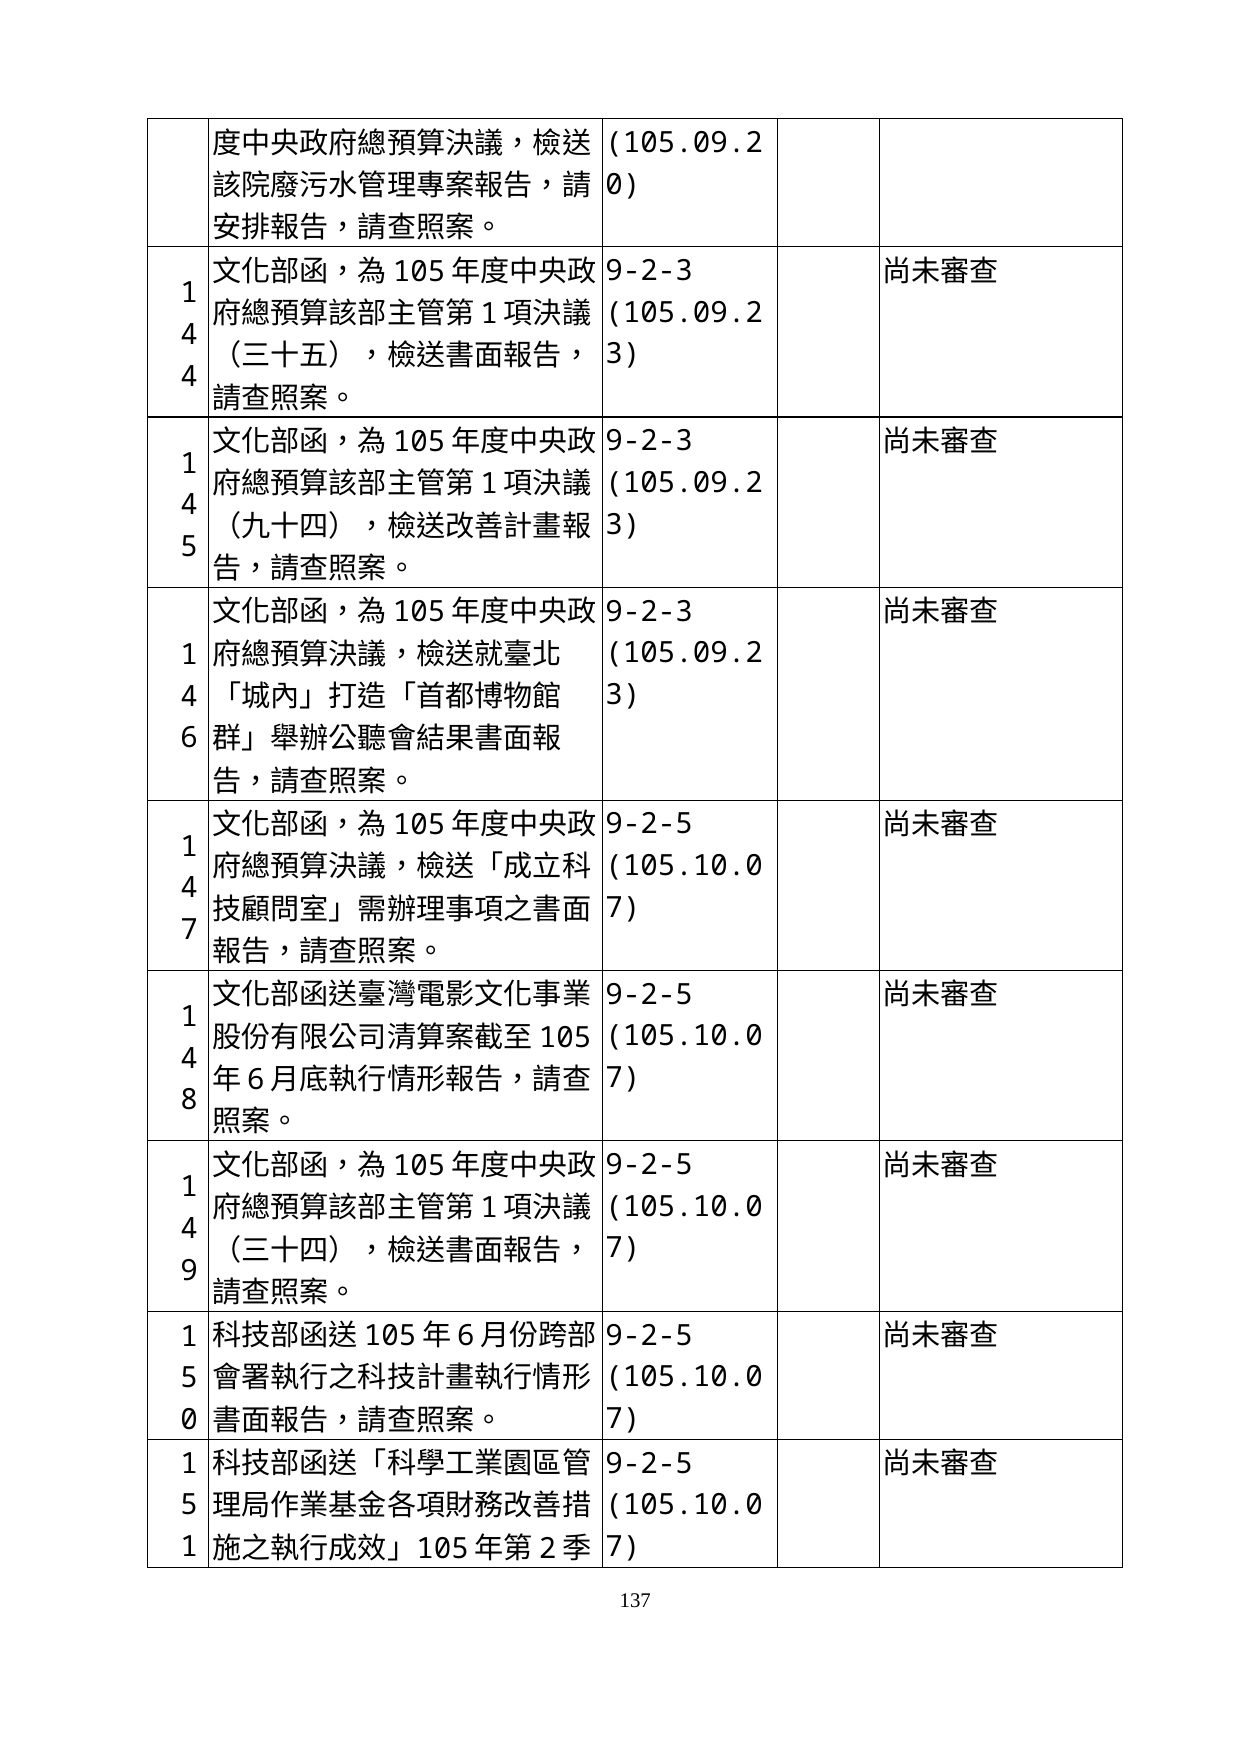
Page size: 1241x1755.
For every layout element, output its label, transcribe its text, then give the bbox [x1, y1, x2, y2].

table_cell [778, 1440, 879, 1567]
table_cell 度中央政府總預算決議，檢送該院廢污水管理專案報告，請安排報告，請查照案。 [209, 119, 602, 246]
table_cell 9-2-3 (105.09.23) [603, 588, 777, 799]
table_cell 科技部函送「科學工業園區管理局作業基金各項財務改善措施之執行成效」105年第2季 [209, 1440, 602, 1567]
table_cell 9-2-5 (105.10.07) [603, 1440, 777, 1567]
table_cell [148, 801, 208, 970]
table_cell 尚未審查 [880, 971, 1122, 1140]
table_cell (105.09.20) [603, 119, 777, 246]
table_cell [148, 1141, 208, 1311]
table_cell 尚未審查 [880, 247, 1122, 416]
table_cell 文化部函，為105年度中央政府總預算該部主管第1項決議（九十四），檢送改善計畫報告，請查照案。 [209, 418, 602, 587]
table_cell 尚未審查 [880, 801, 1122, 970]
table_cell [778, 418, 879, 587]
table_cell 尚未審查 [880, 588, 1122, 799]
table_cell [148, 588, 208, 799]
table_cell 9-2-5 (105.10.07) [603, 801, 777, 970]
table_cell [778, 247, 879, 416]
table_cell [778, 588, 879, 799]
table_cell 文化部函，為105年度中央政府總預算該部主管第1項決議（三十四），檢送書面報告，請查照案。 [209, 1141, 602, 1311]
table_cell 尚未審查 [880, 1440, 1122, 1567]
table_cell 9-2-5 (105.10.07) [603, 1141, 777, 1311]
table_cell 文化部函，為105年度中央政府總預算該部主管第1項決議（三十五），檢送書面報告，請查照案。 [209, 247, 602, 416]
table_cell [778, 801, 879, 970]
table_cell [778, 1312, 879, 1439]
table_cell 尚未審查 [880, 1312, 1122, 1439]
table_cell [778, 1141, 879, 1311]
table_cell 9-2-3 (105.09.23) [603, 418, 777, 587]
table_cell [148, 1440, 208, 1567]
table_cell 尚未審查 [880, 1141, 1122, 1311]
table_cell [778, 971, 879, 1140]
table_cell [148, 119, 208, 246]
table_cell 文化部函送臺灣電影文化事業股份有限公司清算案截至105年6月底執行情形報告，請查照案。 [209, 971, 602, 1140]
table_cell 9-2-5 (105.10.07) [603, 971, 777, 1140]
table_cell [148, 418, 208, 587]
table_cell 9-2-3 (105.09.23) [603, 247, 777, 416]
table_cell [778, 119, 879, 246]
table_cell [148, 971, 208, 1140]
table_cell 文化部函，為105年度中央政府總預算決議，檢送就臺北「城內」打造「首都博物館群」舉辦公聽會結果書面報告，請查照案。 [209, 588, 602, 799]
table_cell [880, 119, 1122, 246]
table_cell 科技部函送105年6月份跨部會署執行之科技計畫執行情形書面報告，請查照案。 [209, 1312, 602, 1439]
table_cell 文化部函，為105年度中央政府總預算決議，檢送「成立科技顧問室」需辦理事項之書面報告，請查照案。 [209, 801, 602, 970]
table_cell 9-2-5 (105.10.07) [603, 1312, 777, 1439]
table_cell 尚未審查 [880, 418, 1122, 587]
table_cell [148, 1312, 208, 1439]
table_cell [148, 247, 208, 416]
